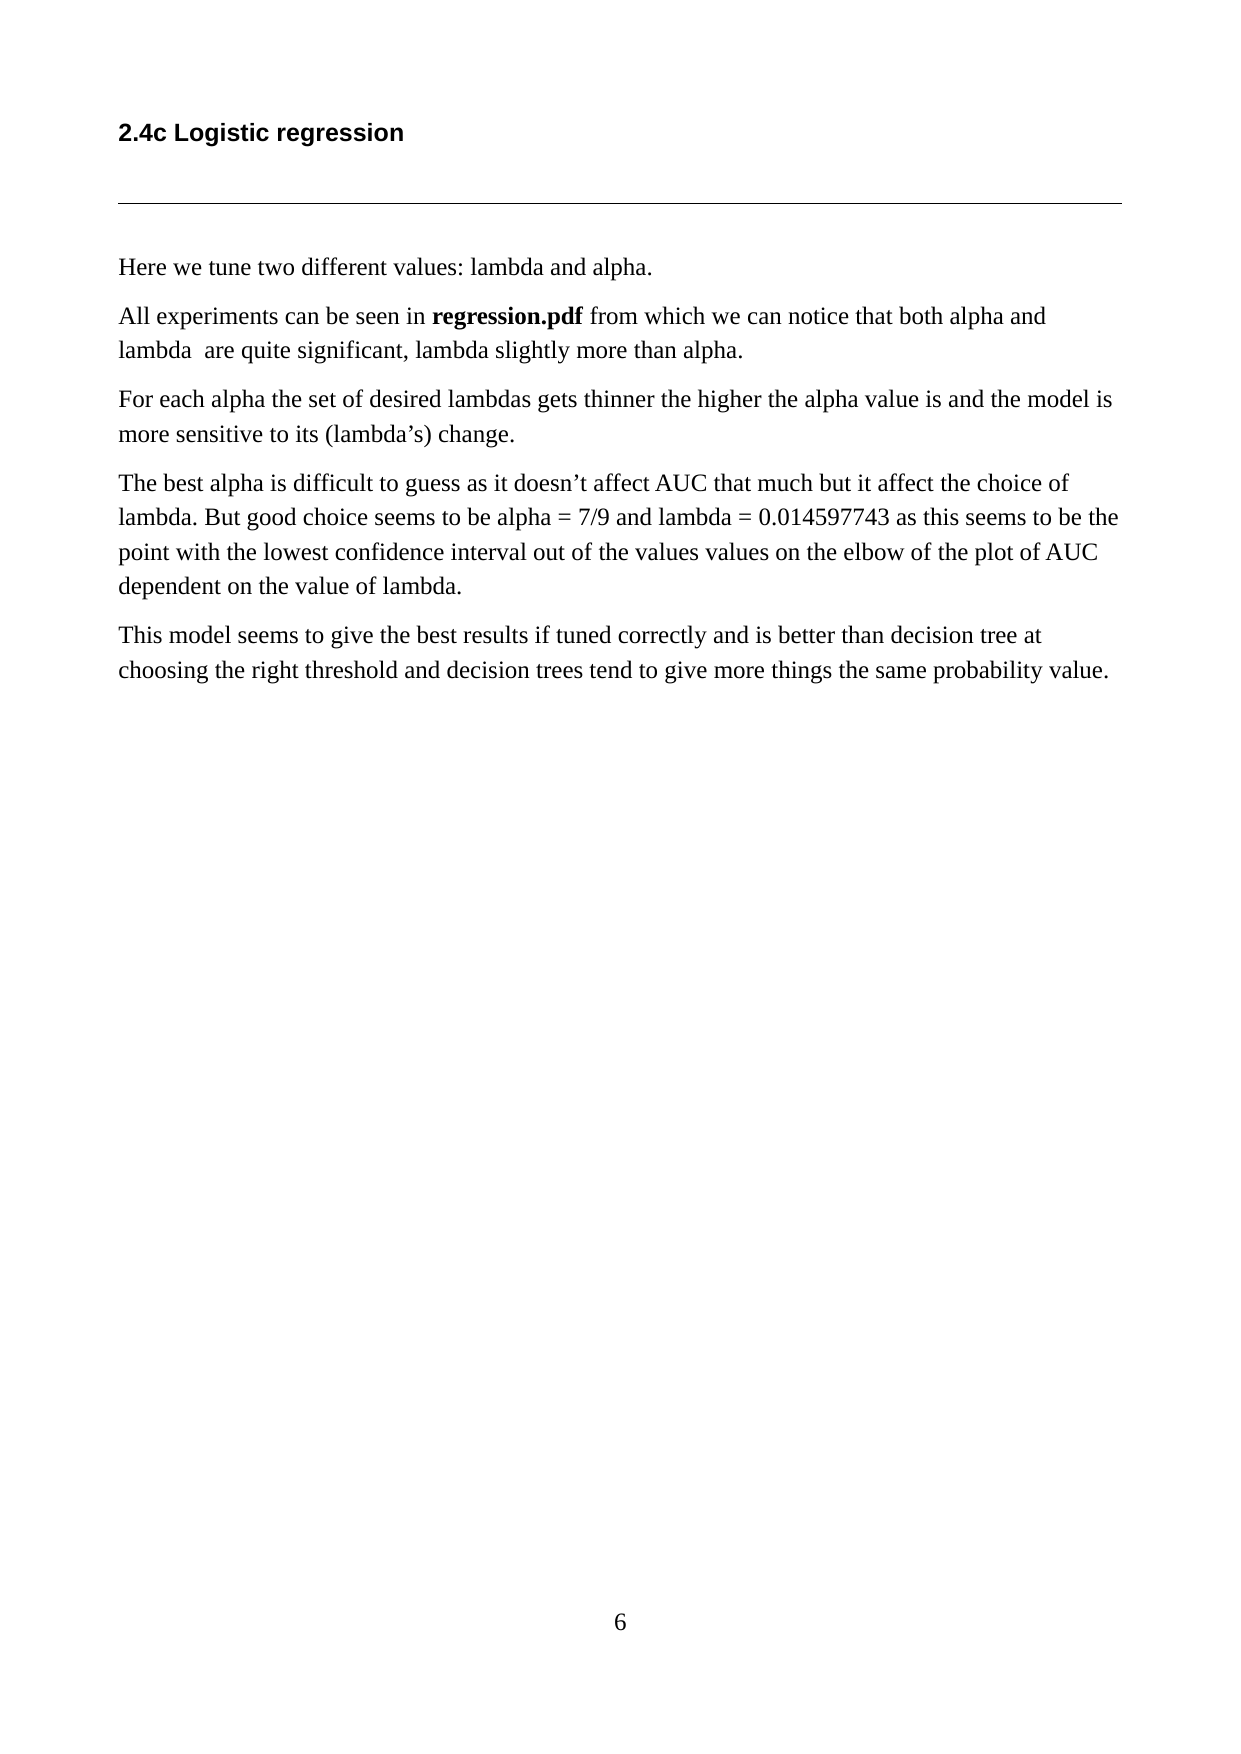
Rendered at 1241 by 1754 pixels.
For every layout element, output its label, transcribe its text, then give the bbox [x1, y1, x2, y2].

text 2.4c Logistic regression [118, 118, 1122, 147]
text This model seems to give the best results if tuned correctly and is better than decision tree at choosing the right threshold and decision trees tend to give more things the same probability value. [118, 620, 1122, 684]
text The best alpha is difficult to guess as it doesn’t affect AUC that much but it affect the choice of lambda. But good choice seems to be alpha = 7/9 and lambda = 0.014597743 as this seems to be the point with the lowest confidence interval out of the values values on the elbow of the plot of AUC dependent on the value of lambda. [118, 468, 1122, 600]
text All experiments can be seen in regression.pdf from which we can notice that both alpha and lambda are quite significant, lambda slightly more than alpha. [118, 301, 1122, 364]
text Here we tune two different values: lambda and alpha. [118, 252, 1122, 281]
text For each alpha the set of desired lambdas gets thinner the higher the alpha value is and the model is more sensitive to its (lambda’s) change. [118, 384, 1122, 448]
